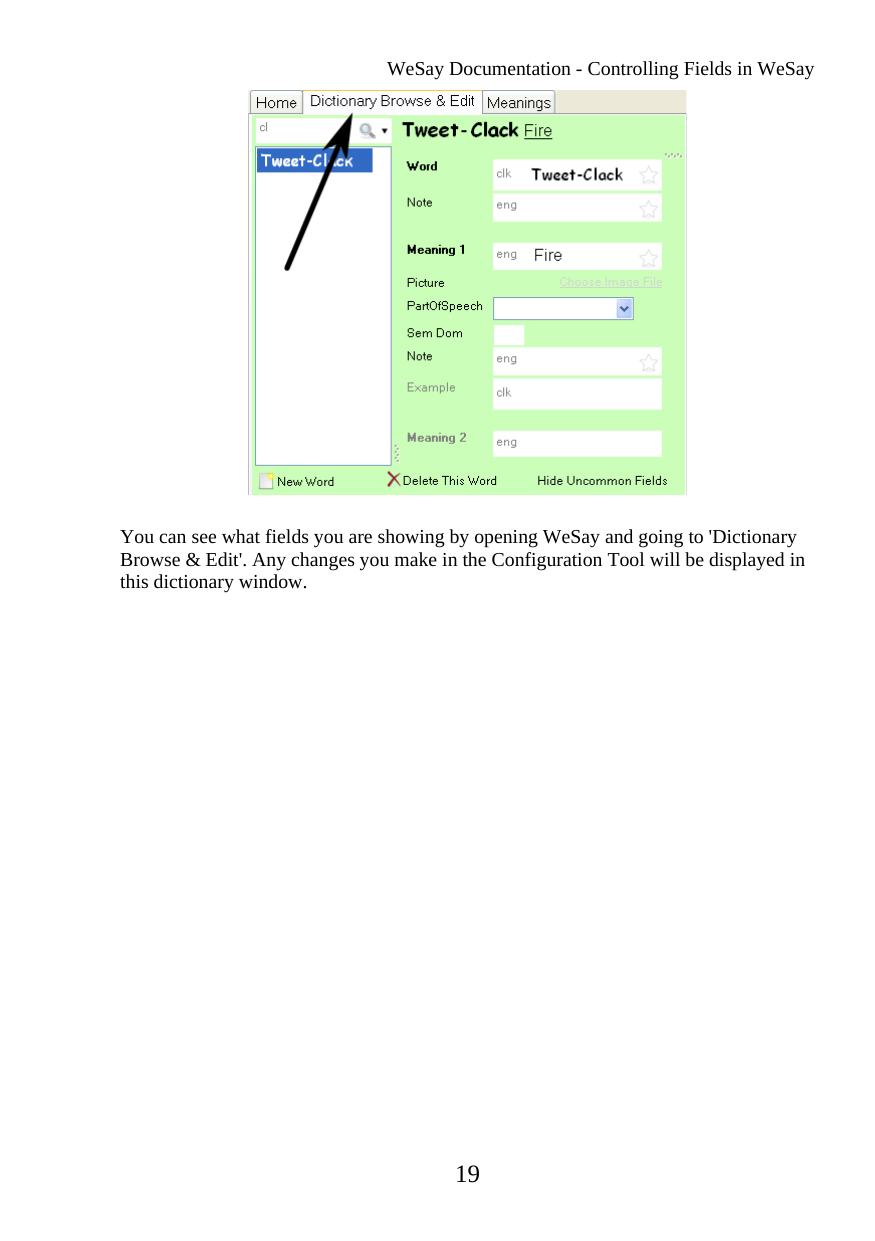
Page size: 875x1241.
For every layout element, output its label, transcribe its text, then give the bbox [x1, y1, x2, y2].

text You can see what fields you are showing by opening WeSay and going to 'Dictionary Browse & Edit'. Any changes you make in the Configuration Tool will be displayed in this dictionary window. [120, 495, 814, 593]
picture [248, 90, 687, 495]
